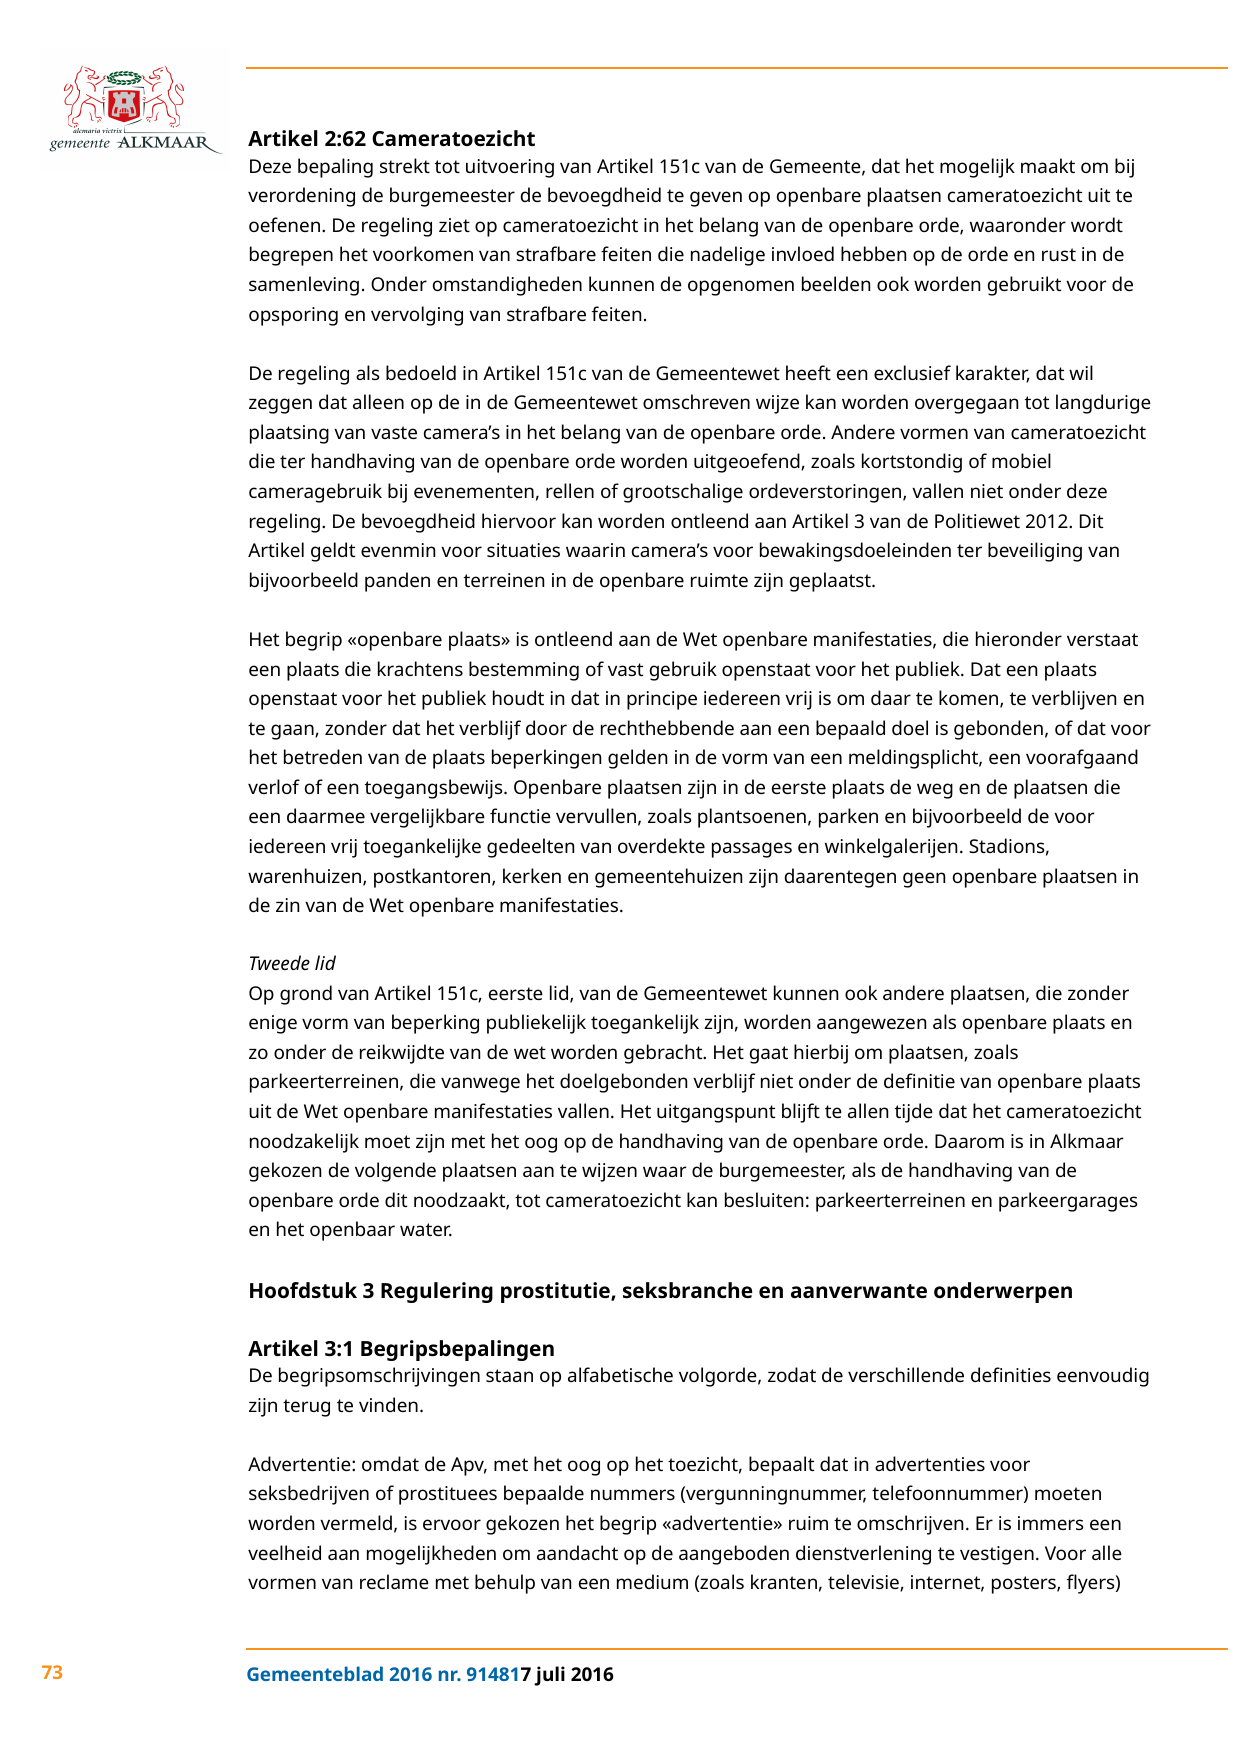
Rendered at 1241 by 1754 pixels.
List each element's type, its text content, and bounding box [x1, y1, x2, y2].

text Artikel 2:62 Cameratoezicht [248, 124, 1152, 153]
text Op grond van Artikel 151c, eerste lid, van de Gemeentewet kunnen ook andere plaatsen, die zonder enige vorm van beperking publiekelijk toegankelijk zijn, worden aangewezen als openbare plaats en zo onder de reikwijdte van de wet worden gebracht. Het gaat hierbij om plaatsen, zoals parkeerterreinen, die vanwege het doelgebonden verblijf niet onder de definitie van openbare plaats uit de Wet openbare manifestaties vallen. Het uitgangspunt blijft te allen tijde dat het cameratoezicht noodzakelijk moet zijn met het oog op de handhaving van de openbare orde. Daarom is in Alkmaar gekozen de volgende plaatsen aan te wijzen waar de burgemeester, als de handhaving van de openbare orde dit noodzaakt, tot cameratoezicht kan besluiten: parkeerterreinen en parkeergarages en het openbaar water. [248, 980, 1152, 1242]
text Advertentie: omdat de Apv, met het oog op het toezicht, bepaalt dat in advertenties voor seksbedrijven of prostituees bepaalde nummers (vergunningnummer, telefoonnummer) moeten worden vermeld, is ervoor gekozen het begrip «advertentie» ruim te omschrijven. Er is immers een veelheid aan mogelijkheden om aandacht op de aangeboden dienstverlening te vestigen. Voor alle vormen van reclame met behulp van een medium (zoals kranten, televisie, internet, posters, flyers) [248, 1451, 1152, 1595]
text De regeling als bedoeld in Artikel 151c van de Gemeentewet heeft een exclusief karakter, dat wil zeggen dat alleen op de in de Gemeentewet omschreven wijze kan worden overgegaan tot langdurige plaatsing van vaste camera’s in het belang van de openbare orde. Andere vormen van cameratoezicht die ter handhaving van de openbare orde worden uitgeoefend, zoals kortstondig of mobiel cameragebruik bij evenementen, rellen of grootschalige ordeverstoringen, vallen niet onder deze regeling. De bevoegdheid hiervoor kan worden ontleend aan Artikel 3 van de Politiewet 2012. Dit Artikel geldt evenmin voor situaties waarin camera’s voor bewakingsdoeleinden ter beveiliging van bijvoorbeeld panden en terreinen in de openbare ruimte zijn geplaatst. [248, 360, 1152, 593]
text Deze bepaling strekt tot uitvoering van Artikel 151c van de Gemeente, dat het mogelijk maakt om bij verordening de burgemeester de bevoegdheid te geven op openbare plaatsen cameratoezicht uit te oefenen. De regeling ziet op cameratoezicht in het belang van de openbare orde, waaronder wordt begrepen het voorkomen van strafbare feiten die nadelige invloed hebben op de orde en rust in de samenleving. Onder omstandigheden kunnen de opgenomen beelden ook worden gebruikt voor de opsporing en vervolging van strafbare feiten. [248, 153, 1152, 326]
text Tweede lid [248, 950, 1152, 976]
text Het begrip «openbare plaats» is ontleend aan de Wet openbare manifestaties, die hieronder verstaat een plaats die krachtens bestemming of vast gebruik openstaat voor het publiek. Dat een plaats openstaat voor het publiek houdt in dat in principe iedereen vrij is om daar te komen, te verblijven en te gaan, zonder dat het verblijf door de rechthebbende aan een bepaald doel is gebonden, of dat voor het betreden van de plaats beperkingen gelden in de vorm van een meldingsplicht, een voorafgaand verlof of een toegangsbewijs. Openbare plaatsen zijn in de eerste plaats de weg en de plaatsen die een daarmee vergelijkbare functie vervullen, zoals plantsoenen, parken en bijvoorbeeld de voor iedereen vrij toegankelijke gedeelten van overdekte passages en winkelgalerijen. Stadions, warenhuizen, postkantoren, kerken en gemeentehuizen zijn daarentegen geen openbare plaatsen in de zin van de Wet openbare manifestaties. [248, 626, 1152, 918]
picture [41, 47, 231, 172]
text Hoofdstuk 3 Regulering prostitutie, seksbranche en aanverwante onderwerpen [248, 1276, 1152, 1304]
text De begripsomschrijvingen staan op alfabetische volgorde, zodat de verschillende definities eenvoudig zijn terug te vinden. [248, 1362, 1152, 1418]
text Artikel 3:1 Begripsbepalingen [248, 1334, 1152, 1362]
